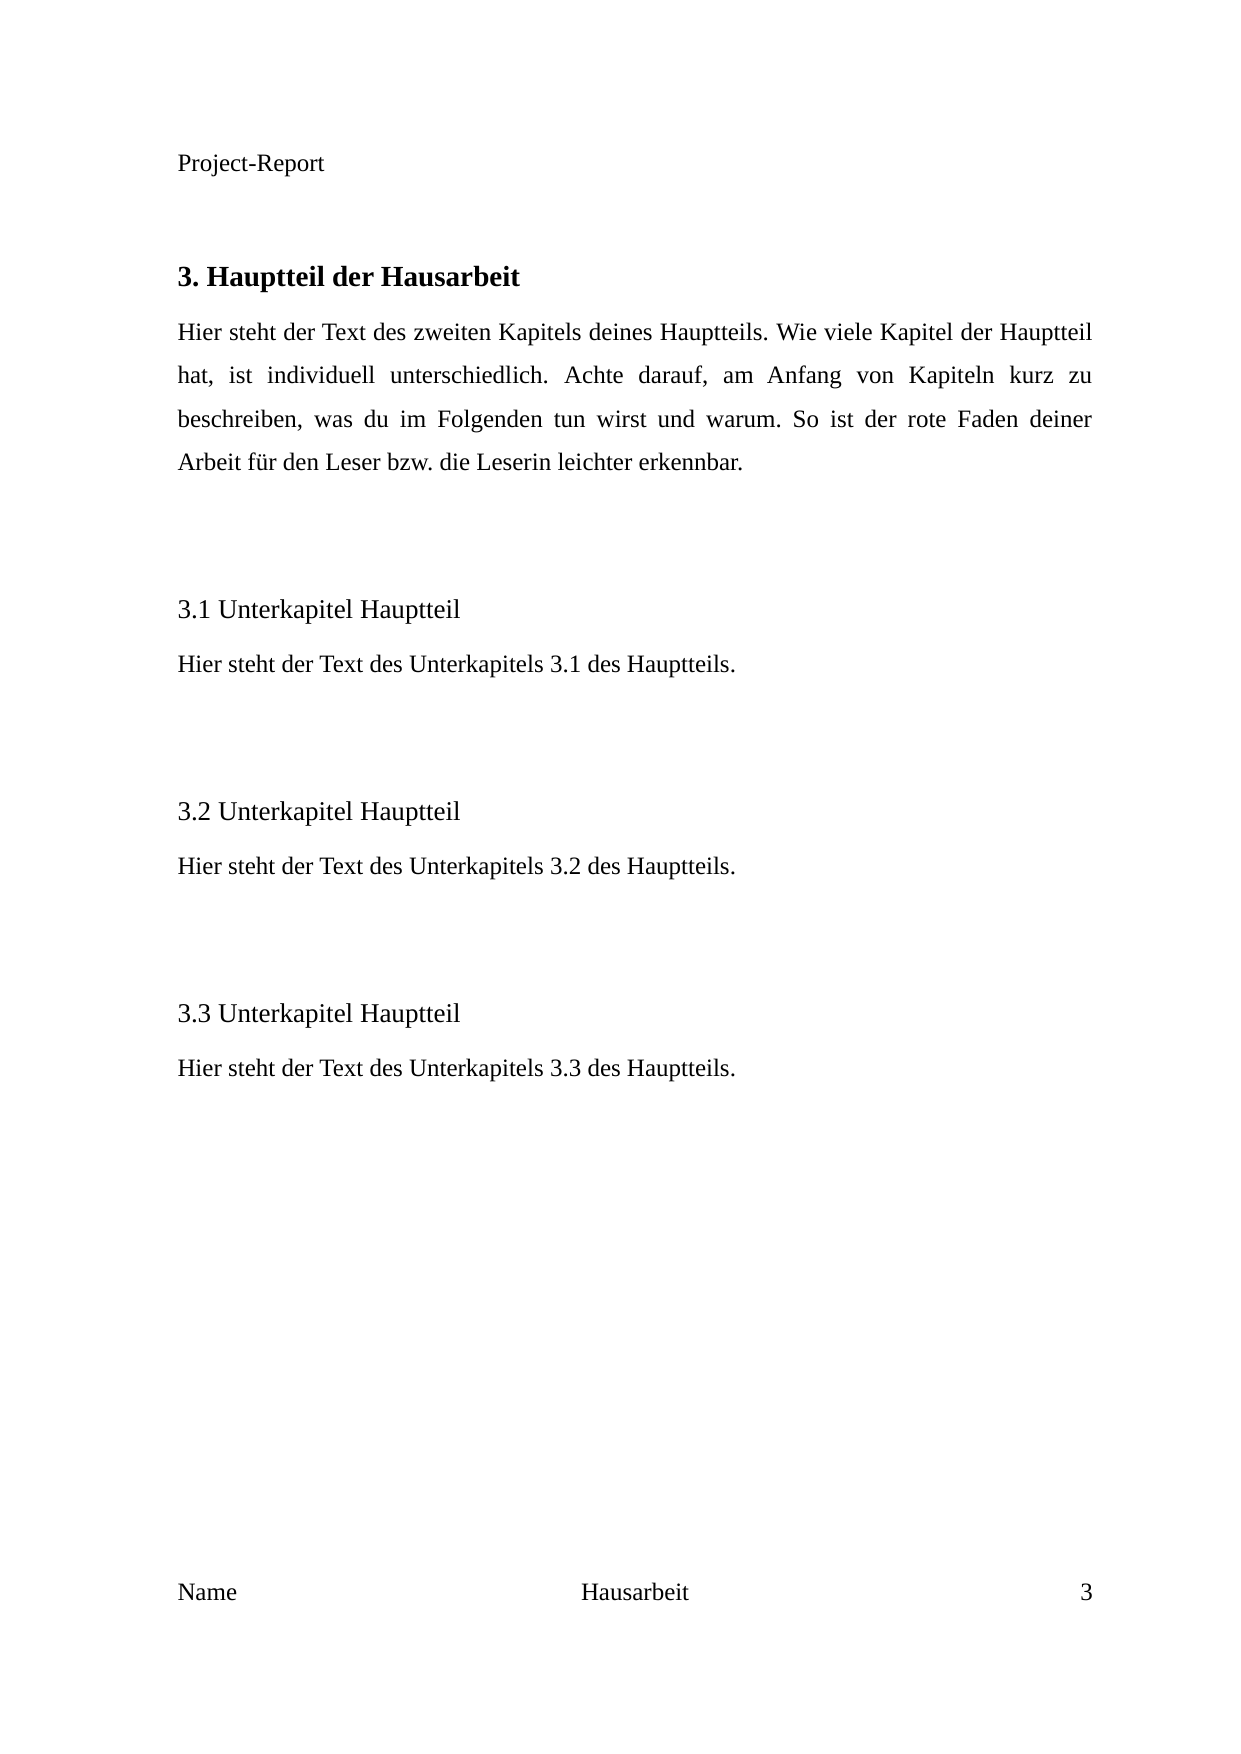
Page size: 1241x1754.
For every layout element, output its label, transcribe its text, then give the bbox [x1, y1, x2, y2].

text Hier steht der Text des Unterkapitels 3.1 des Hauptteils. [177, 649, 1093, 677]
subtitle 3. Hauptteil der Hausarbeit [177, 259, 1093, 293]
subtitle 3.3 Unterkapitel Hauptteil [177, 997, 1093, 1028]
text Hier steht der Text des Unterkapitels 3.3 des Hauptteils. [177, 1053, 1093, 1081]
subtitle 3.2 Unterkapitel Hauptteil [177, 795, 1093, 826]
text Hier steht der Text des zweiten Kapitels deines Hauptteils. Wie viele Kapitel der Hauptteil hat, ist individuell unterschiedlich. Achte darauf, am Anfang von Kapiteln kurz zu beschreiben, was du im Folgenden tun wirst und warum. So ist der rote Faden deiner Arbeit für den Leser bzw. die Leserin leichter erkennbar. [177, 317, 1093, 476]
text Hier steht der Text des Unterkapitels 3.2 des Hauptteils. [177, 851, 1093, 879]
subtitle 3.1 Unterkapitel Hauptteil [177, 593, 1093, 624]
